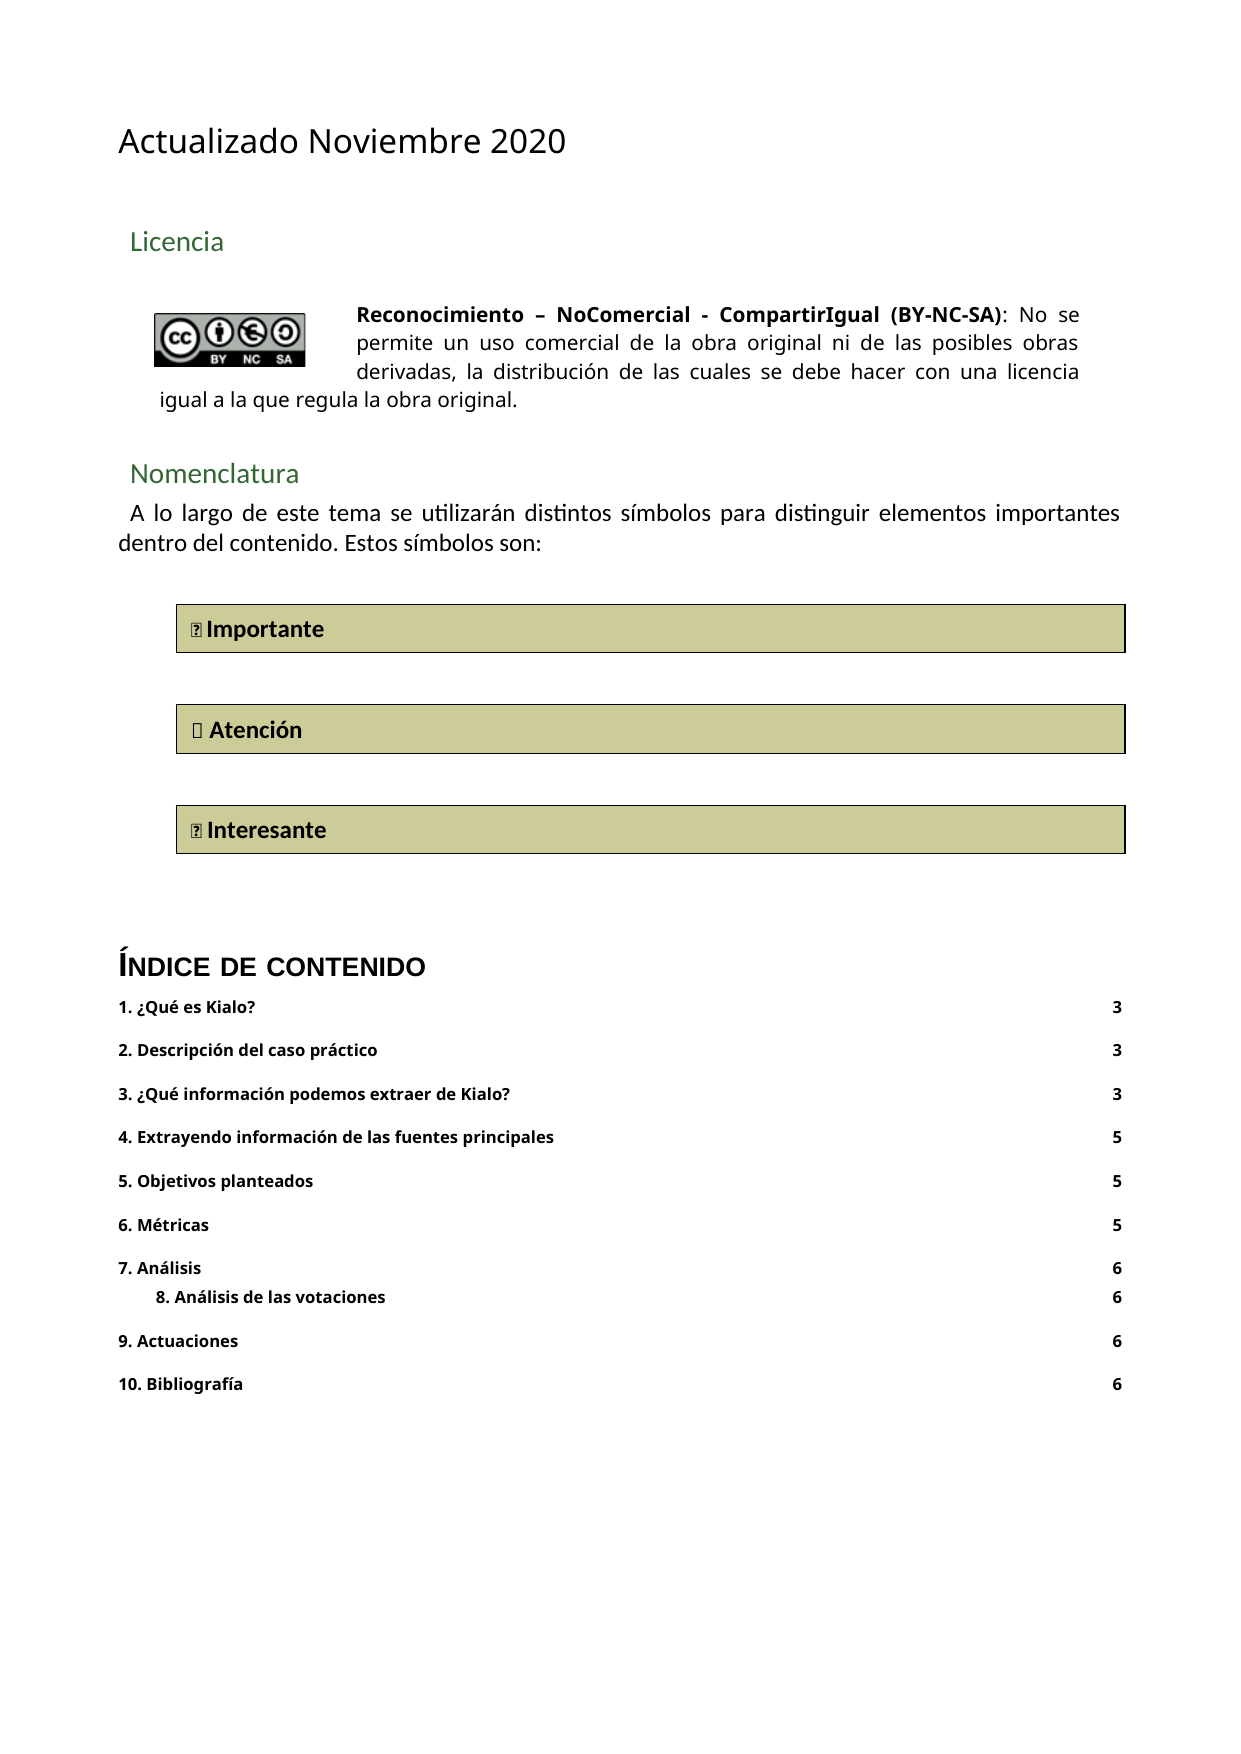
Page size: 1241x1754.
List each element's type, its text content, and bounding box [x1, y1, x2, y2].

text 4. Extrayendo información de las fuentes principales 5 [118, 1126, 1122, 1149]
text Licencia [118, 223, 1122, 258]
text Actualizado Noviembre 2020 [118, 118, 1122, 163]
text 1. ¿Qué es Kialo? 3 [118, 996, 1122, 1018]
text 10. Bibliografía 6 [118, 1373, 1122, 1396]
text 7. Análisis 6 [118, 1257, 1122, 1279]
text ❕ Atención [177, 705, 1124, 753]
text 5. Objetivos planteados 5 [118, 1170, 1122, 1192]
text A lo largo de este tema se utilizarán distintos símbolos para distinguir elementos importantes dentro del contenido. Estos símbolos son: [118, 497, 1122, 558]
picture [154, 313, 306, 367]
text 9. Actuaciones 6 [118, 1329, 1122, 1352]
text Reconocimiento – NoComercial - CompartirIgual (BY-NC-SA): No se permite un uso comercial de la obra original ni de las posibles obras derivadas, la distribución de las cuales se debe hacer con una licencia igual a la que regula la obra original. [159, 300, 1080, 414]
text 📖 Importante [177, 605, 1124, 652]
text 2. Descripción del caso práctico 3 [118, 1039, 1122, 1062]
text Índice de contenido [118, 944, 1122, 983]
text 8. Análisis de las votaciones 6 [156, 1286, 1122, 1309]
text 6. Métricas 5 [118, 1213, 1122, 1236]
text 3. ¿Qué información podemos extraer de Kialo? 3 [118, 1083, 1122, 1105]
text Nomenclatura [118, 455, 1122, 491]
text 💬 Interesante [177, 806, 1124, 853]
